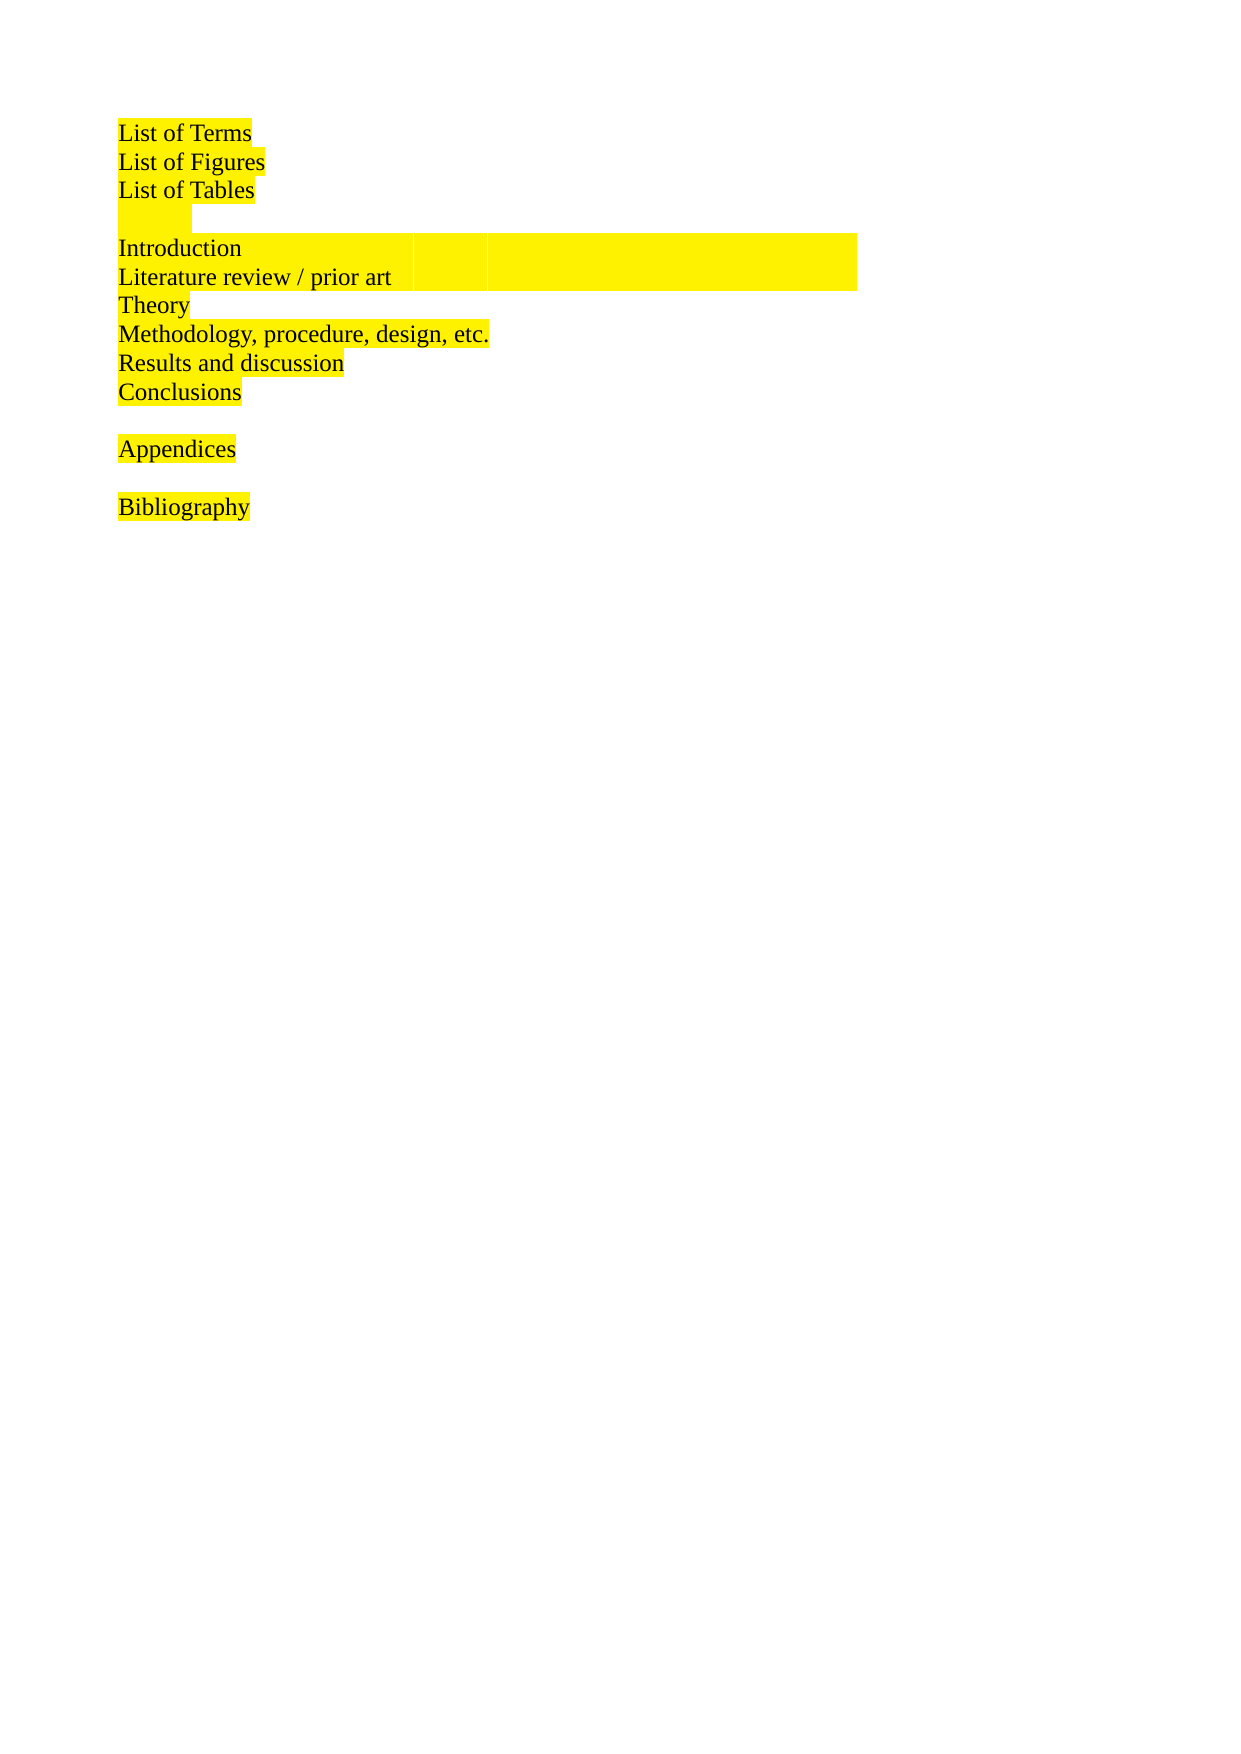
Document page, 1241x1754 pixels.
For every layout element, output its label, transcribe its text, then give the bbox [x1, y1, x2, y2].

text List of Terms [118, 118, 1122, 147]
text Appendices [118, 434, 1122, 463]
text Bibliography [118, 492, 1122, 521]
text List of Figures [118, 147, 1122, 176]
text Results and discussion [118, 348, 1122, 377]
text Introduction [118, 233, 1122, 262]
text List of Tables [118, 176, 1122, 204]
text Literature review / prior art [118, 262, 1122, 291]
text Theory [118, 291, 1122, 319]
text Methodology, procedure, design, etc. [118, 319, 1122, 348]
text Conclusions [118, 377, 1122, 406]
